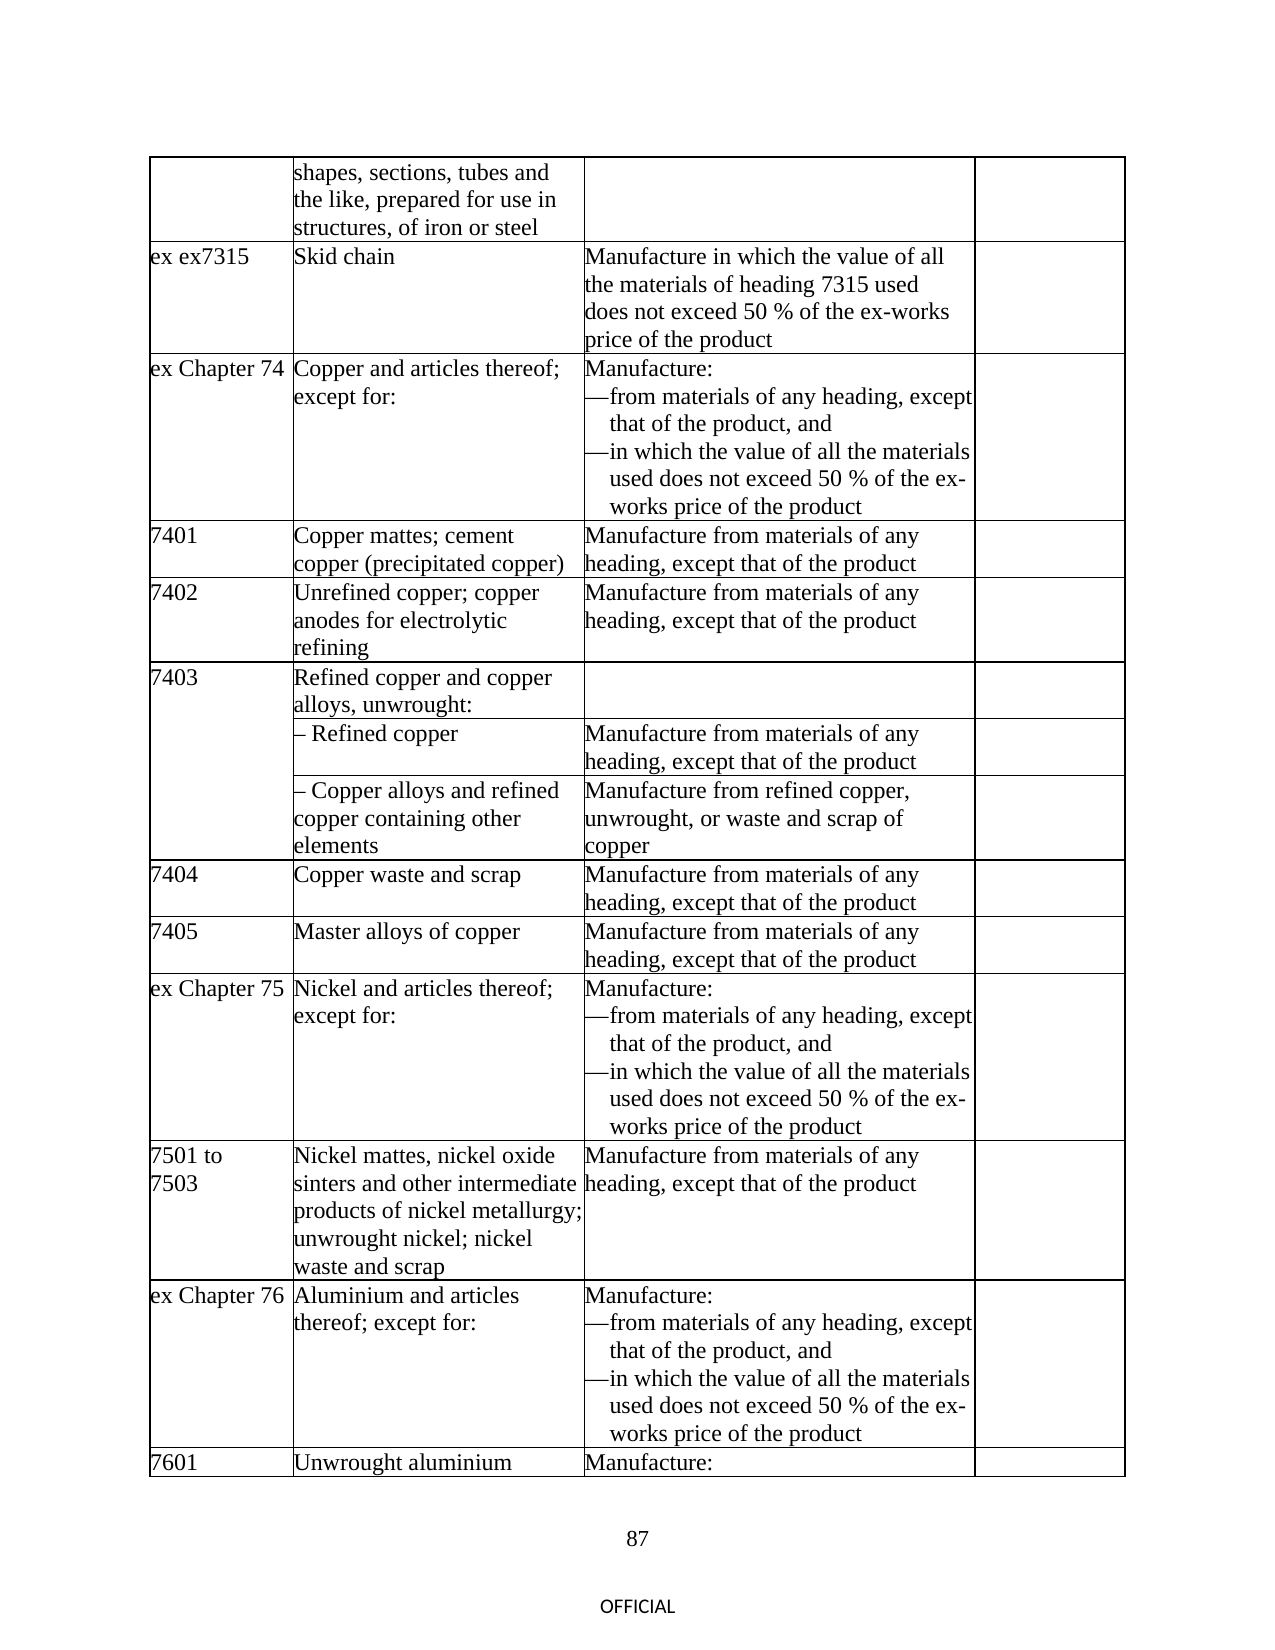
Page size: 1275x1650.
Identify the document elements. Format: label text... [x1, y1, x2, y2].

table_header — [585, 1364, 609, 1446]
table_cell [976, 719, 1124, 774]
table_cell 7404 [151, 861, 293, 916]
table_cell shapes, sections, tubes and the like, prepared for use in structures, of iron or steel [294, 158, 584, 241]
table_cell Skid chain [294, 242, 584, 352]
table_header from materials of any heading, except that of the product, and [609, 1309, 974, 1364]
table_cell ex ex7315 [151, 242, 293, 352]
table_cell Manufacture: [585, 974, 974, 1140]
table_cell 7501 to 7503 [151, 1141, 293, 1279]
table_cell [151, 158, 293, 241]
table_cell Nickel and articles thereof; except for: [294, 974, 584, 1140]
table_cell Manufacture: [585, 354, 974, 520]
table_cell Manufacture from materials of any heading, except that of the product [585, 578, 974, 661]
table_cell ex Chapter 75 [151, 974, 293, 1140]
table_cell – Copper alloys and refined copper containing other elements [294, 776, 584, 859]
table_cell Unrefined copper; copper anodes for electrolytic refining [294, 578, 584, 661]
table_cell 7401 [151, 521, 293, 577]
table_cell Manufacture from materials of any heading, except that of the product [585, 1141, 974, 1279]
table_cell Copper waste and scrap [294, 861, 584, 916]
table_cell Manufacture from materials of any heading, except that of the product [585, 719, 974, 774]
table_header in which the value of all the materials used does not exceed 50 % of the ex-works price of the product [609, 1364, 974, 1446]
table_header from materials of any heading, except that of the product, and [609, 382, 974, 437]
table_cell [976, 1141, 1124, 1279]
table_cell [976, 354, 1124, 520]
table_cell [976, 1448, 1124, 1476]
table_cell 7403 [151, 663, 293, 859]
table_cell [976, 1281, 1124, 1447]
table_cell [976, 974, 1124, 1140]
table_cell Aluminium and articles thereof; except for: [294, 1281, 584, 1447]
table_header — [585, 382, 609, 437]
table_cell Manufacture: [585, 1448, 974, 1476]
table_cell Refined copper and copper alloys, unwrought: [294, 663, 584, 718]
table_cell Manufacture in which the value of all the materials of heading 7315 used does not exceed 50 % of the ex-works price of the product [585, 242, 974, 352]
table_header — [585, 1057, 609, 1139]
table_cell [976, 158, 1124, 241]
table_cell [976, 242, 1124, 352]
table_header — [585, 437, 609, 520]
table_cell [976, 521, 1124, 577]
table_cell Manufacture from refined copper, unwrought, or waste and scrap of copper [585, 776, 974, 859]
table_header from materials of any heading, except that of the product, and [609, 1002, 974, 1057]
table_cell [976, 578, 1124, 661]
table_cell Copper and articles thereof; except for: [294, 354, 584, 520]
table_cell [585, 663, 974, 718]
table_cell Copper mattes; cement copper (precipitated copper) [294, 521, 584, 577]
table_cell Manufacture from materials of any heading, except that of the product [585, 917, 974, 972]
table_header — [585, 1002, 609, 1057]
table_cell 7405 [151, 917, 293, 972]
table_cell Unwrought aluminium [294, 1448, 584, 1476]
table_cell Manufacture from materials of any heading, except that of the product [585, 861, 974, 916]
table_cell [585, 158, 974, 241]
table_cell [976, 663, 1124, 718]
table_cell [976, 917, 1124, 972]
table_cell [976, 776, 1124, 859]
table_cell Manufacture from materials of any heading, except that of the product [585, 521, 974, 577]
table_header — [585, 1309, 609, 1364]
table_cell Manufacture: [585, 1281, 974, 1447]
table_cell Nickel mattes, nickel oxide sinters and other intermediate products of nickel metallurgy; unwrought nickel; nickel waste and scrap [294, 1141, 584, 1279]
table_cell [976, 861, 1124, 916]
table_cell 7601 [151, 1448, 293, 1476]
table_header in which the value of all the materials used does not exceed 50 % of the ex-works price of the product [609, 437, 974, 520]
table_cell – Refined copper [294, 719, 584, 774]
table_header in which the value of all the materials used does not exceed 50 % of the ex-works price of the product [609, 1057, 974, 1139]
table_cell Master alloys of copper [294, 917, 584, 972]
table_cell ex Chapter 74 [151, 354, 293, 520]
table_cell ex Chapter 76 [151, 1281, 293, 1447]
table_cell 7402 [151, 578, 293, 661]
